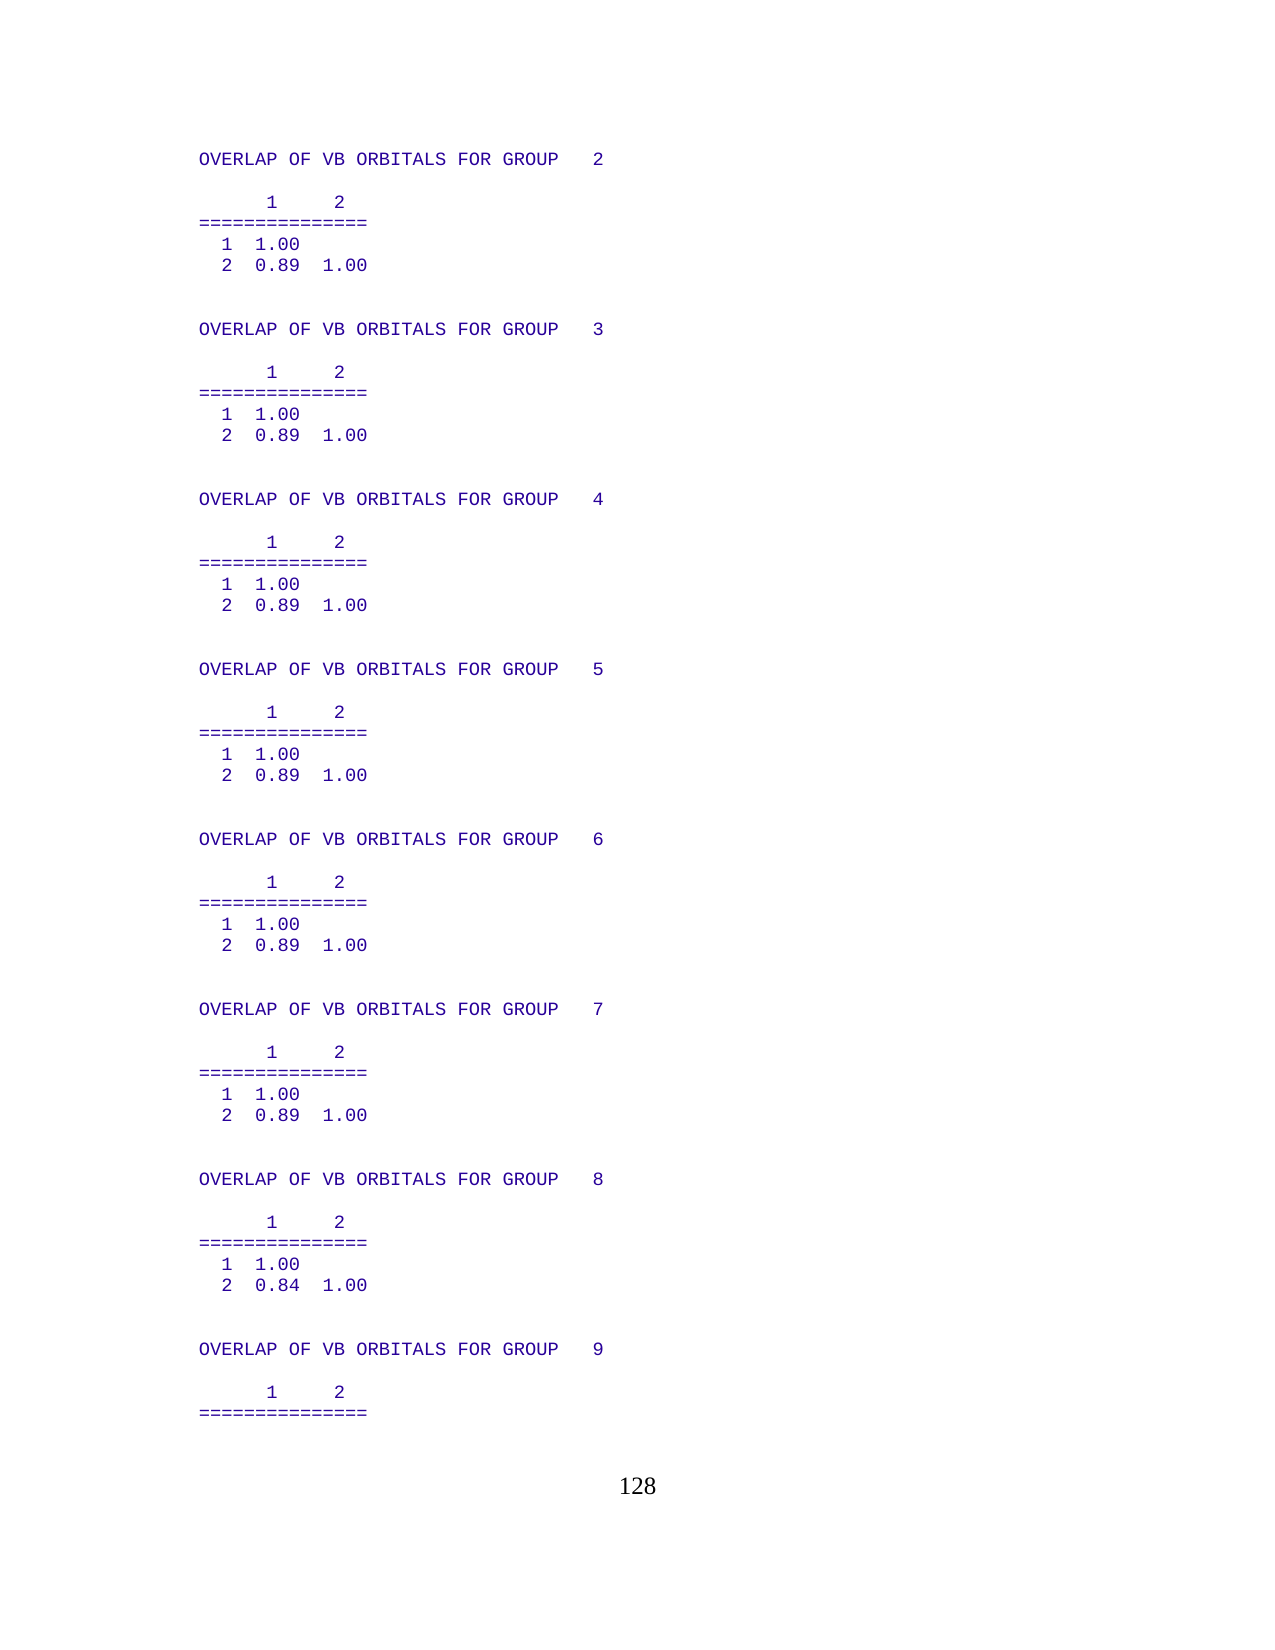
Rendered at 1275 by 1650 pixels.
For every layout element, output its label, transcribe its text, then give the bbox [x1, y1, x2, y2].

text 2 0.89 1.00 [187, 596, 1087, 617]
text 1 2 [187, 1042, 1087, 1064]
text 2 0.89 1.00 [187, 256, 1087, 277]
text 1 1.00 [187, 745, 1087, 766]
text 1 2 [187, 872, 1087, 894]
text OVERLAP OF VB ORBITALS FOR GROUP 7 [187, 1000, 1087, 1021]
text 1 1.00 [187, 575, 1087, 596]
text =============== [187, 894, 1087, 915]
text OVERLAP OF VB ORBITALS FOR GROUP 2 [187, 150, 1087, 171]
text OVERLAP OF VB ORBITALS FOR GROUP 4 [187, 490, 1087, 511]
text =============== [187, 384, 1087, 405]
text 1 2 [187, 192, 1087, 214]
text 1 2 [187, 1212, 1087, 1234]
text 1 1.00 [187, 405, 1087, 426]
text 1 2 [187, 532, 1087, 554]
text =============== [187, 214, 1087, 235]
text OVERLAP OF VB ORBITALS FOR GROUP 5 [187, 660, 1087, 681]
text 2 0.89 1.00 [187, 766, 1087, 787]
text OVERLAP OF VB ORBITALS FOR GROUP 6 [187, 830, 1087, 851]
text 1 2 [187, 362, 1087, 384]
text 1 2 [187, 1382, 1087, 1404]
text 1 1.00 [187, 235, 1087, 256]
text =============== [187, 1404, 1087, 1425]
text 1 1.00 [187, 1255, 1087, 1276]
text =============== [187, 724, 1087, 745]
text =============== [187, 554, 1087, 575]
text 1 2 [187, 702, 1087, 724]
text 2 0.84 1.00 [187, 1276, 1087, 1297]
text OVERLAP OF VB ORBITALS FOR GROUP 3 [187, 320, 1087, 341]
text 2 0.89 1.00 [187, 1106, 1087, 1127]
text OVERLAP OF VB ORBITALS FOR GROUP 9 [187, 1340, 1087, 1361]
text 2 0.89 1.00 [187, 936, 1087, 957]
text 1 1.00 [187, 915, 1087, 936]
text 2 0.89 1.00 [187, 426, 1087, 447]
text 1 1.00 [187, 1085, 1087, 1106]
text OVERLAP OF VB ORBITALS FOR GROUP 8 [187, 1170, 1087, 1191]
text =============== [187, 1234, 1087, 1255]
text =============== [187, 1064, 1087, 1085]
